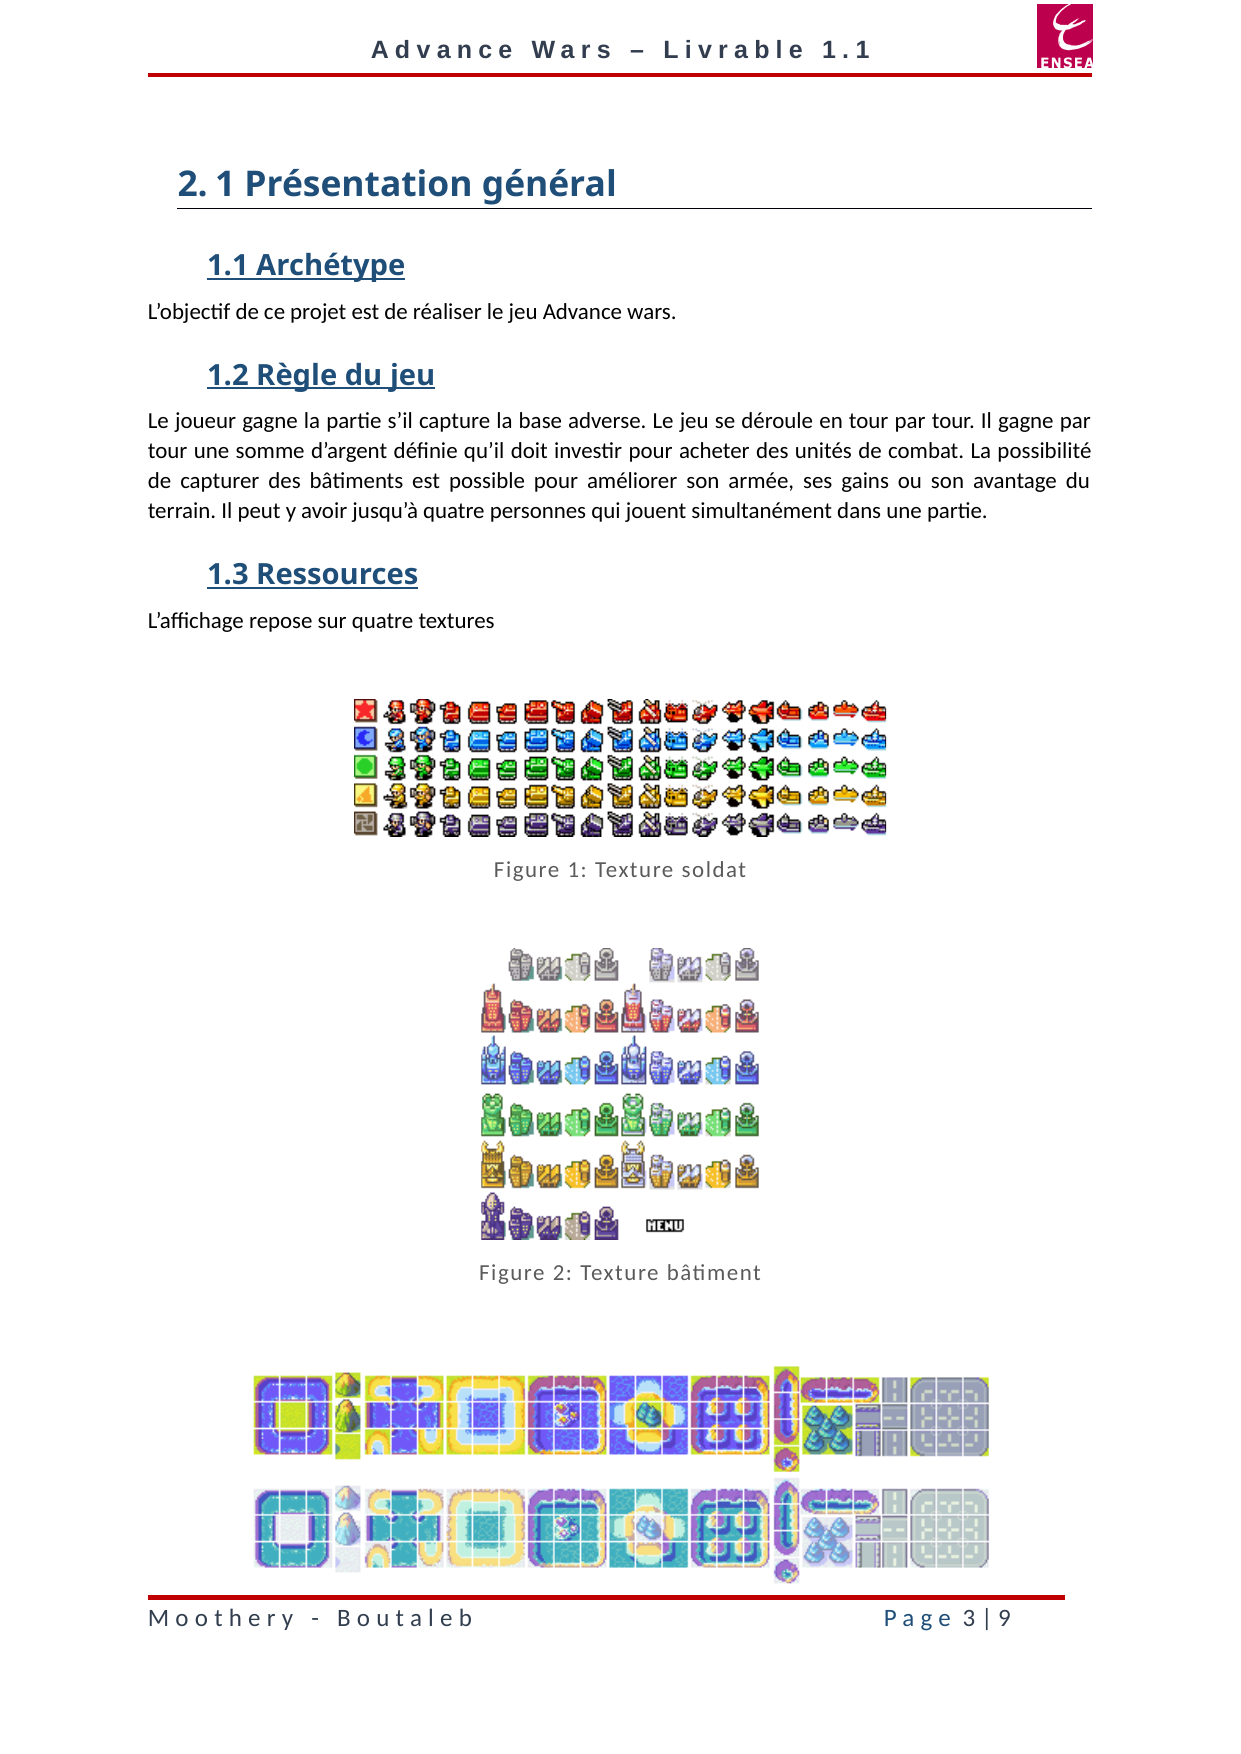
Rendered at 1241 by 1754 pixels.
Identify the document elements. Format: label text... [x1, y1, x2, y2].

text L’objectif de ce projet est de réaliser le jeu Advance wars. [148, 297, 1092, 325]
subtitle 1 Présentation général [177, 158, 1092, 208]
subtitle 1.1 Archétype [207, 244, 1092, 284]
subtitle Figure 1: Texture soldat [148, 856, 1092, 884]
text Le joueur gagne la partie s’il capture la base adverse. Le jeu se déroule en tour par tour. Il gagne par tour une somme d’argent définie qu’il doit investir pour acheter des unités de combat. La possibilité de capturer des bâtiments est possible pour améliorer son armée, ses gains ou son avantage du terrain. Il peut y avoir jusqu’à quatre personnes qui jouent simultanément dans une partie. [148, 407, 1092, 524]
subtitle 1.2 Règle du jeu [207, 354, 1092, 393]
text L’affichage repose sur quatre textures [148, 606, 1092, 634]
subtitle Figure 2: Texture bâtiment [148, 1258, 1092, 1287]
subtitle 1.3 Ressources [207, 553, 1092, 593]
